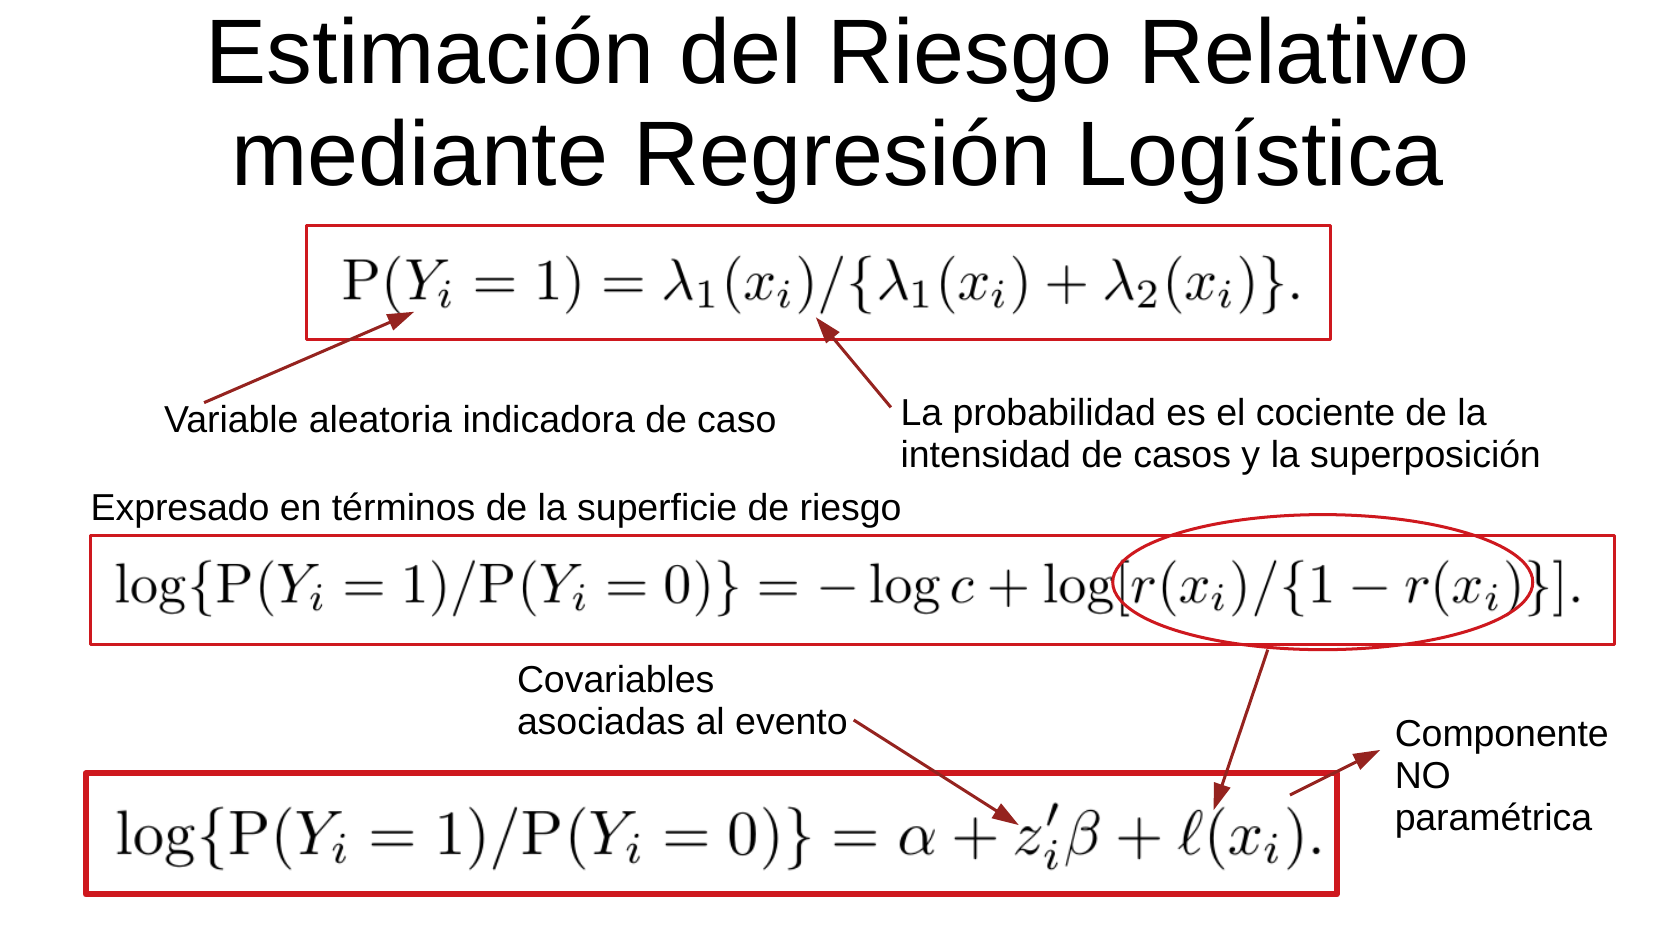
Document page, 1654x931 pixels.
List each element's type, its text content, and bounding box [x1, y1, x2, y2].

picture [1420, 537, 1613, 643]
text_box Variable aleatoria indicadora de caso [149, 390, 885, 448]
text_box La probabilidad es el cociente de la intensidad de casos y la superposición [885, 384, 1621, 484]
text_box Covariables asociadas al evento [502, 651, 878, 751]
picture [307, 227, 1329, 339]
picture [88, 776, 1334, 892]
picture [92, 537, 1225, 643]
text_box [1112, 514, 1533, 650]
text_box Expresado en términos de la superficie de riesgo [75, 479, 961, 578]
text_box Componente NO paramétrica [1380, 705, 1654, 888]
title Estimación del Riesgo Relativo mediante Regresión Logística [94, 0, 1583, 206]
